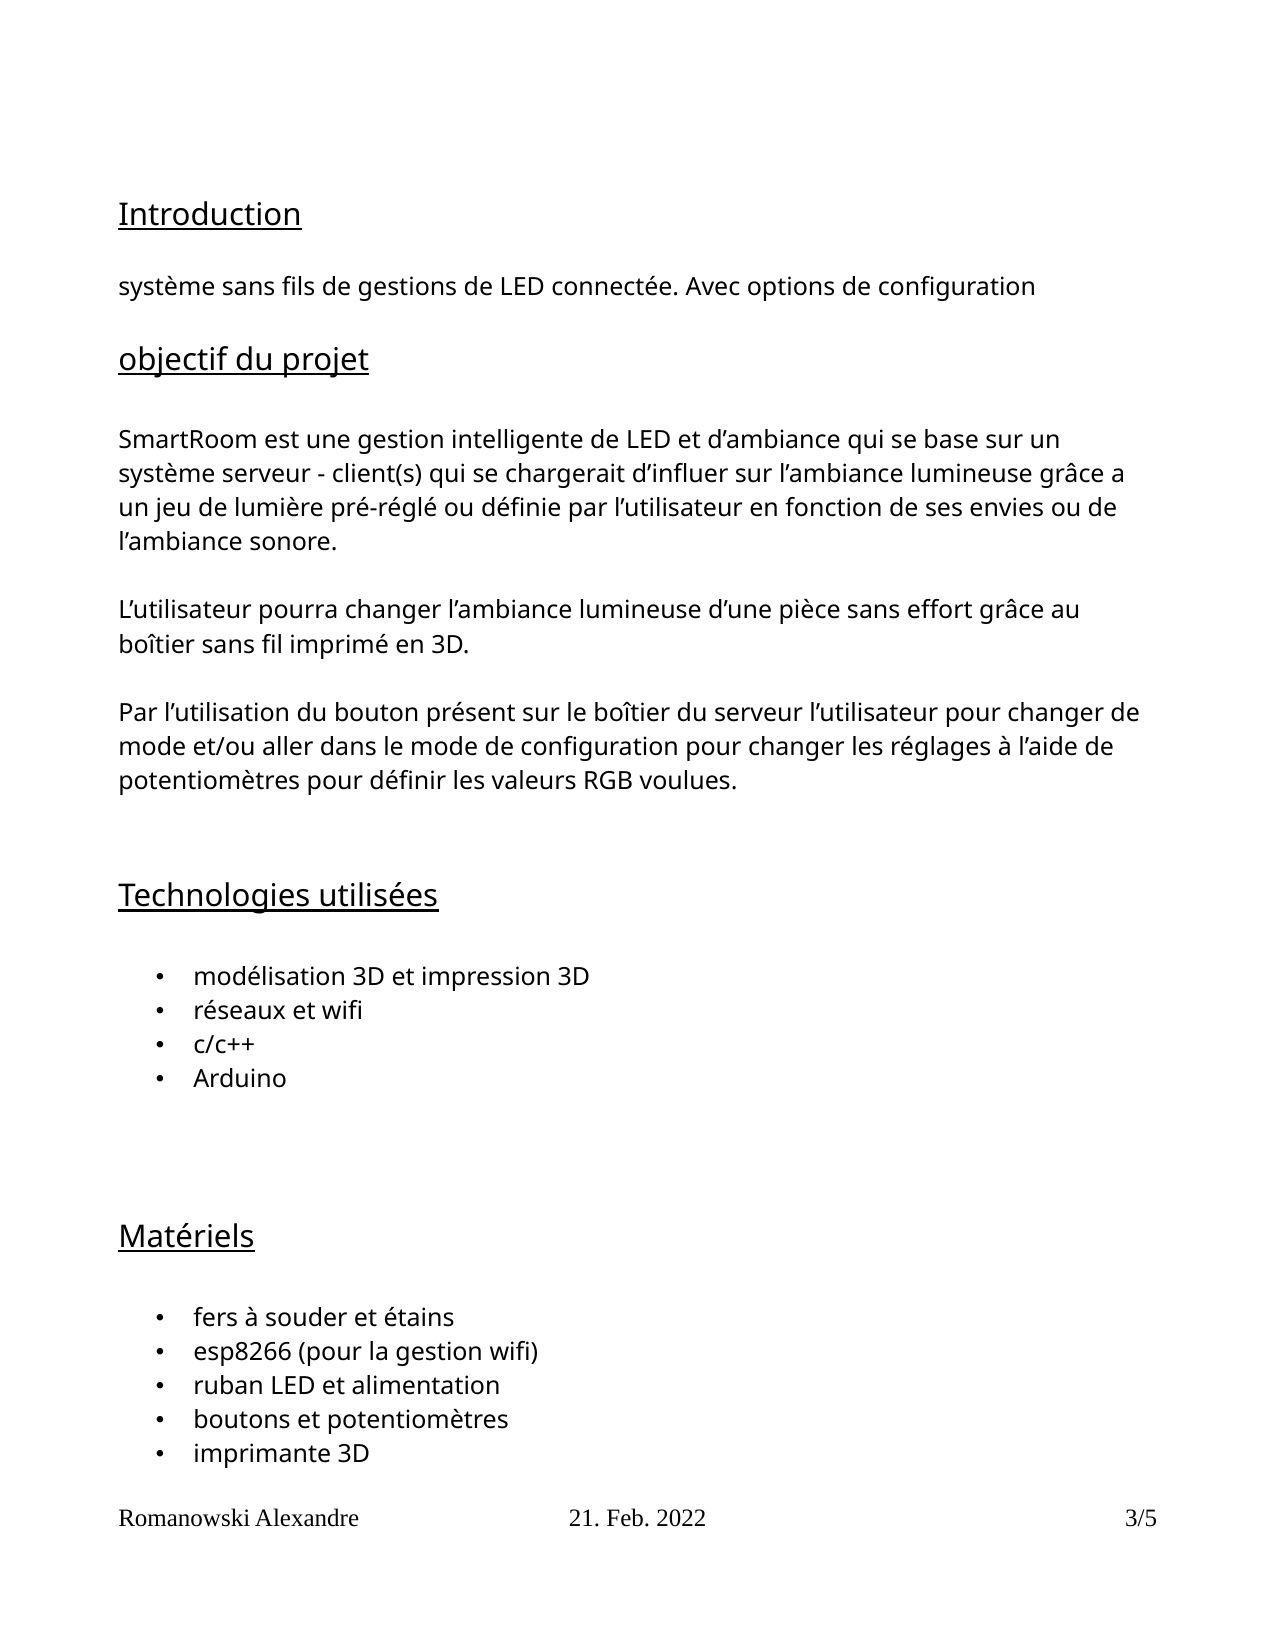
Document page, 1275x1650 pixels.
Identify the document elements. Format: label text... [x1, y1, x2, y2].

text objectif du projet [118, 337, 1157, 379]
list Arduino [156, 1061, 1157, 1095]
list c/c++ [156, 1027, 1157, 1061]
list ruban LED et alimentation [156, 1367, 1157, 1401]
text SmartRoom est une gestion intelligente de LED et d’ambiance qui se base sur un système serveur - client(s) qui se chargerait d’influer sur l’ambiance lumineuse grâce a un jeu de lumière pré-réglé ou définie par l’utilisateur en fonction de ses envies ou de l’ambiance sonore. [118, 422, 1157, 558]
text système sans fils de gestions de LED connectée. Avec options de configuration [118, 268, 1157, 303]
text Introduction [118, 192, 1157, 234]
list imprimante 3D [156, 1435, 1157, 1469]
text Matériels [118, 1214, 1157, 1257]
list esp8266 (pour la gestion wifi) [156, 1333, 1157, 1367]
list modélisation 3D et impression 3D [156, 958, 1157, 992]
text Par l’utilisation du bouton présent sur le boîtier du serveur l’utilisateur pour changer de mode et/ou aller dans le mode de configuration pour changer les réglages à l’aide de potentiomètres pour définir les valeurs RGB voulues. [118, 694, 1157, 797]
list fers à souder et étains [156, 1299, 1157, 1333]
text Technologies utilisées [118, 873, 1157, 916]
text L’utilisateur pourra changer l’ambiance lumineuse d’une pièce sans effort grâce au boîtier sans fil imprimé en 3D. [118, 592, 1157, 660]
list réseaux et wifi [156, 992, 1157, 1027]
list boutons et potentiomètres [156, 1401, 1157, 1435]
